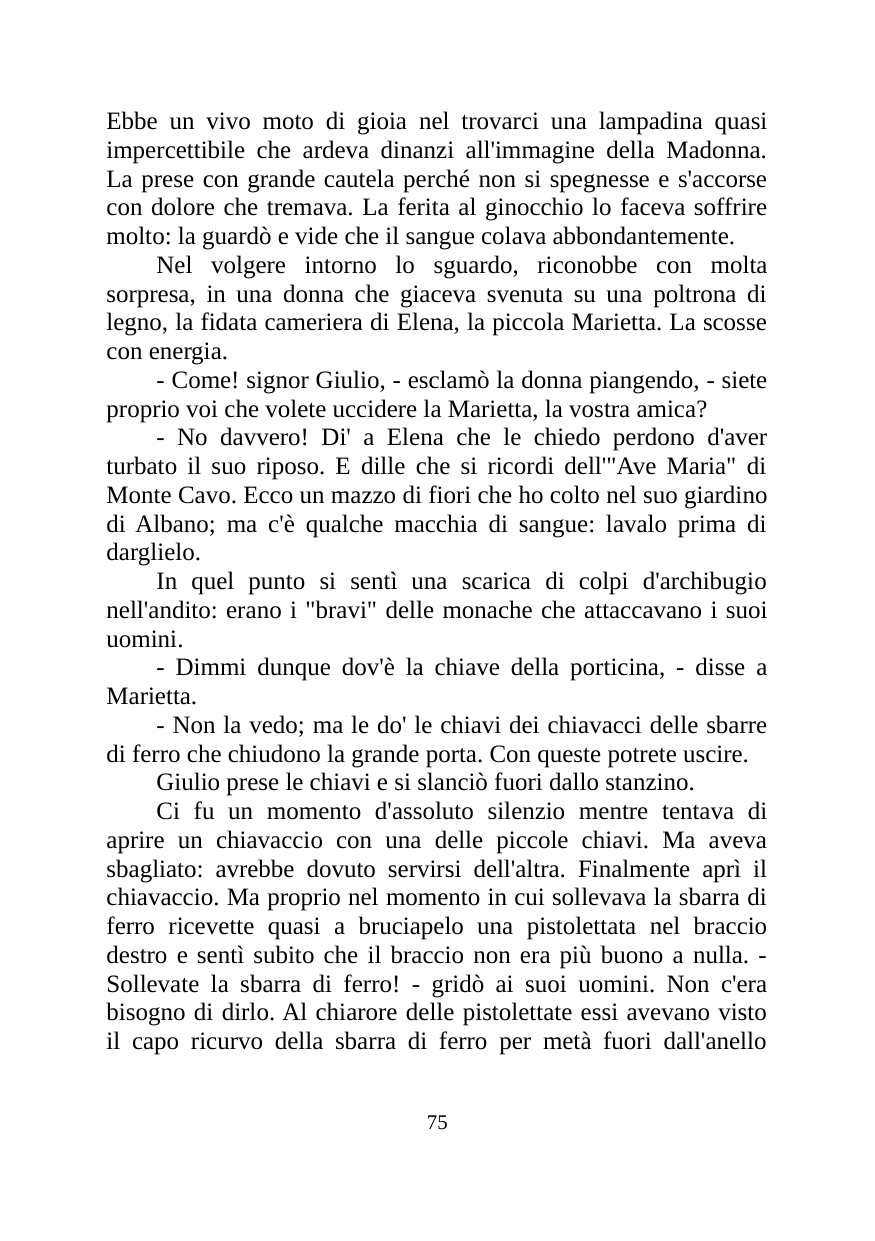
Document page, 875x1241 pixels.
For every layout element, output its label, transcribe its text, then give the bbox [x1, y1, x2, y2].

text In quel punto si sentì una scarica di colpi d'archibugio nell'andito: erano i "bravi" delle monache che attaccavano i suoi uomini. [106, 566, 768, 652]
text - Non la vedo; ma le do' le chiavi dei chiavacci delle sbarre di ferro che chiudono la grande porta. Con queste potrete uscire. [106, 710, 768, 767]
text Nel volgere intorno lo sguardo, riconobbe con molta sorpresa, in una donna che giaceva svenuta su una poltrona di legno, la fidata cameriera di Elena, la piccola Marietta. La scosse con energia. [106, 250, 768, 365]
text - Come! signor Giulio, - esclamò la donna piangendo, - siete proprio voi che volete uccidere la Marietta, la vostra amica? [106, 365, 768, 422]
text Ci fu un momento d'assoluto silenzio mentre tentava di aprire un chiavaccio con una delle piccole chiavi. Ma aveva sbagliato: avrebbe dovuto servirsi dell'altra. Finalmente aprì il chiavaccio. Ma proprio nel momento in cui sollevava la sbarra di ferro ricevette quasi a bruciapelo una pistolettata nel braccio destro e sentì subito che il braccio non era più buono a nulla. - Sollevate la sbarra di ferro! - gridò ai suoi uomini. Non c'era bisogno di dirlo. Al chiarore delle pistolettate essi avevano visto il capo ricurvo della sbarra di ferro per metà fuori dall'anello [106, 796, 768, 1055]
text Ebbe un vivo moto di gioia nel trovarci una lampadina quasi impercettibile che ardeva dinanzi all'immagine della Madonna. La prese con grande cautela perché non si spegnesse e s'accorse con dolore che tremava. La ferita al ginocchio lo faceva soffrire molto: la guardò e vide che il sangue colava abbondantemente. [106, 106, 768, 250]
text - No davvero! Di' a Elena che le chiedo perdono d'aver turbato il suo riposo. E dille che si ricordi dell'"Ave Maria" di Monte Cavo. Ecco un mazzo di fiori che ho colto nel suo giardino di Albano; ma c'è qualche macchia di sangue: lavalo prima di darglielo. [106, 422, 768, 566]
text - Dimmi dunque dov'è la chiave della porticina, - disse a Marietta. [106, 652, 768, 710]
text Giulio prese le chiavi e si slanciò fuori dallo stanzino. [106, 767, 768, 796]
